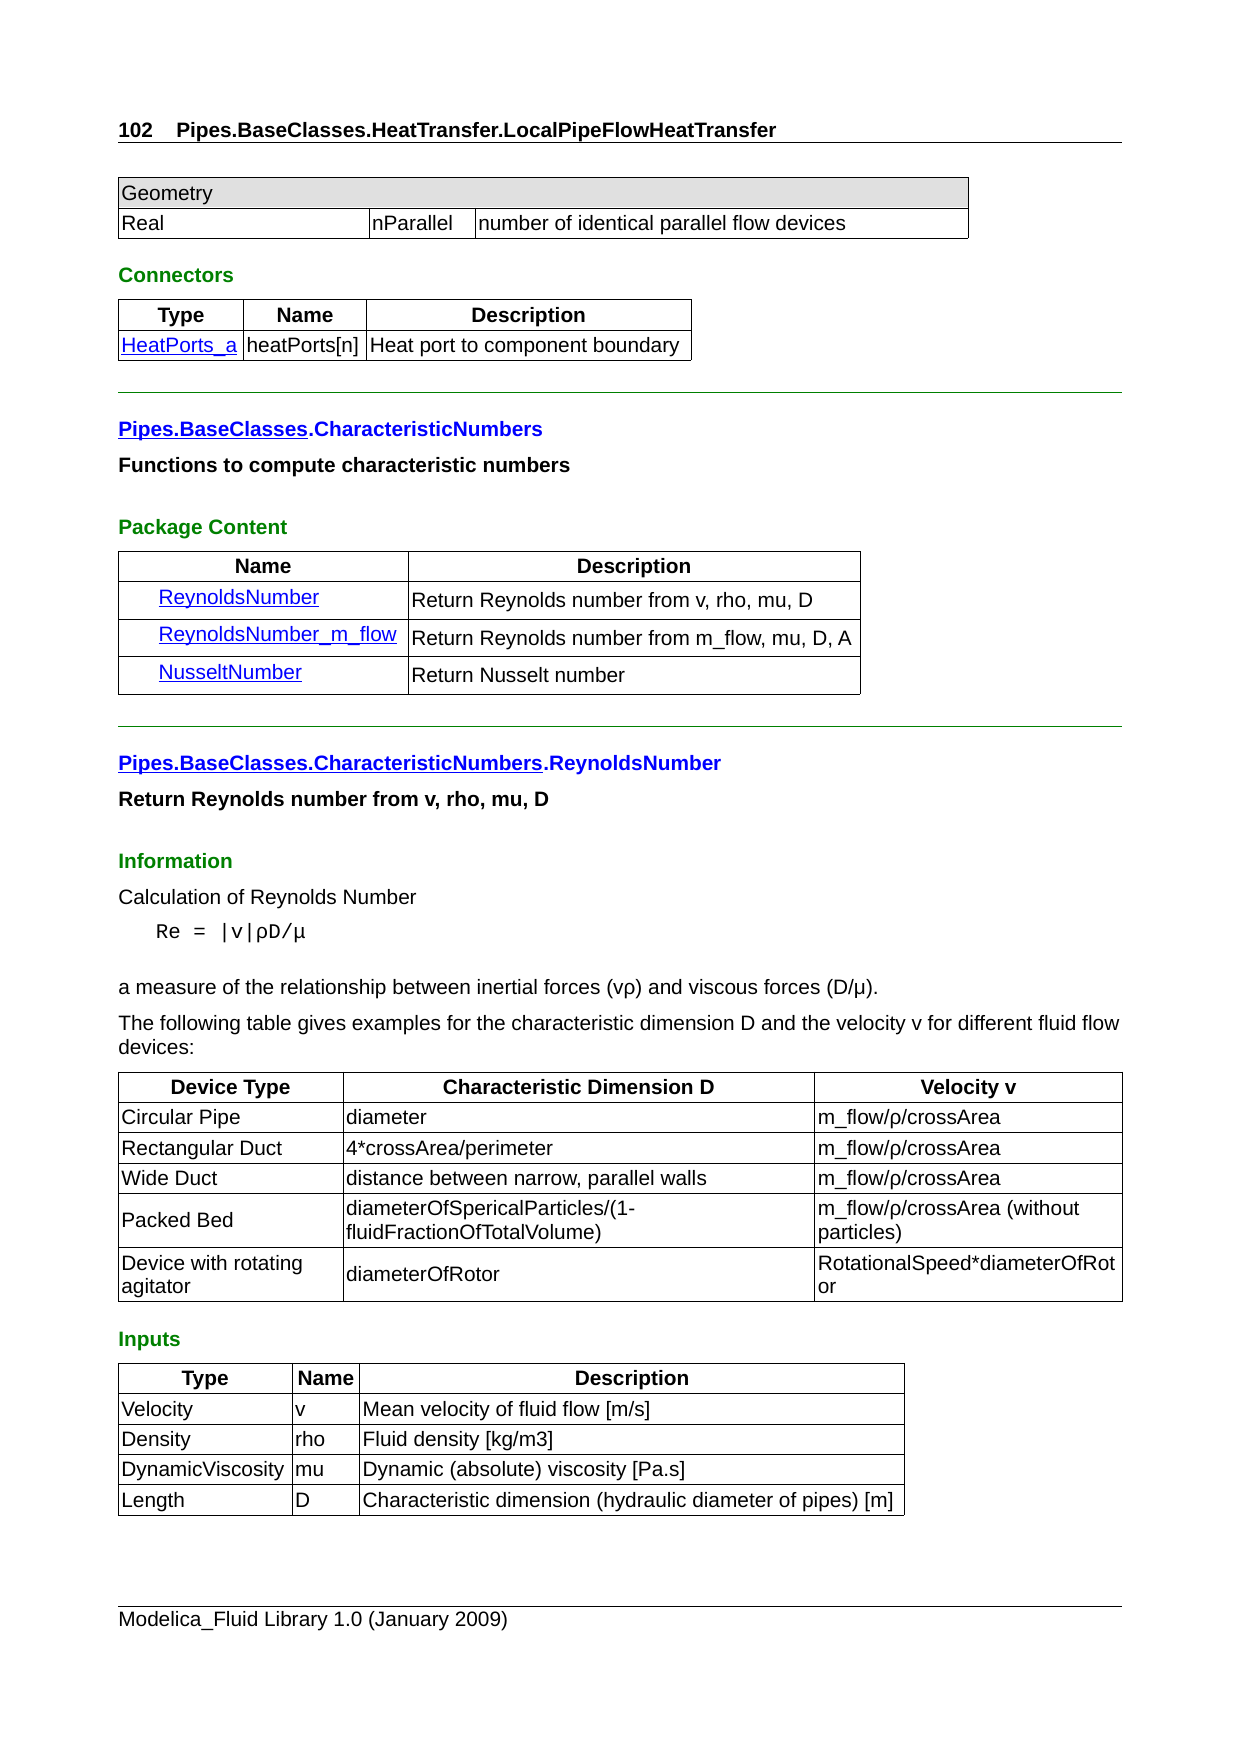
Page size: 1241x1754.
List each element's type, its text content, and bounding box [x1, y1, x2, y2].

table_cell heatPorts[n] [244, 331, 366, 360]
table_cell Mean velocity of fluid flow [m/s] [360, 1394, 904, 1423]
table_cell m_flow/ρ/crossArea [815, 1133, 1122, 1162]
table_cell Wide Duct [119, 1164, 343, 1193]
table_cell Density [119, 1425, 292, 1454]
subtitle Pipes.BaseClasses.CharacteristicNumbers.ReynoldsNumber [118, 751, 1122, 775]
table_cell diameterOfSpericalParticles/(1-fluidFractionOfTotalVolume) [344, 1194, 814, 1247]
table_header Device Type [119, 1073, 343, 1102]
table_header Characteristic Dimension D [344, 1073, 814, 1102]
table_header Name [244, 300, 366, 329]
table_cell Return Nusselt number [409, 657, 860, 694]
text The following table gives examples for the characteristic dimension D and the velocity v for different fluid flow devices: [118, 1011, 1122, 1059]
subtitle Information [118, 849, 1122, 873]
table_cell Packed Bed [119, 1194, 343, 1247]
table_cell Length [119, 1485, 292, 1514]
table_header Type [119, 300, 243, 329]
table_cell NusseltNumber [119, 657, 408, 694]
subtitle Connectors [118, 263, 1122, 287]
table_cell distance between narrow, parallel walls [344, 1164, 814, 1193]
table_cell m_flow/ρ/crossArea [815, 1103, 1122, 1132]
text Calculation of Reynolds Number [118, 885, 1122, 909]
table_cell Device with rotating agitator [119, 1248, 343, 1301]
table_header Velocity v [815, 1073, 1122, 1102]
table_cell v [293, 1394, 359, 1423]
table_cell diameter [344, 1103, 814, 1132]
table_cell Velocity [119, 1394, 292, 1423]
table_cell 4*crossArea/perimeter [344, 1133, 814, 1162]
text Functions to compute characteristic numbers [118, 453, 1122, 477]
table_cell mu [293, 1455, 359, 1484]
subtitle Inputs [118, 1326, 1122, 1350]
table_cell Dynamic (absolute) viscosity [Pa.s] [360, 1455, 904, 1484]
table_cell Rectangular Duct [119, 1133, 343, 1162]
table_cell Return Reynolds number from m_flow, mu, D, A [409, 620, 860, 656]
table_header Name [293, 1364, 359, 1393]
table_cell Circular Pipe [119, 1103, 343, 1132]
table_cell Real [119, 209, 369, 238]
table_cell Geometry [119, 178, 968, 207]
table_cell D [293, 1485, 359, 1514]
table_cell ReynoldsNumber [119, 582, 408, 619]
table_cell HeatPorts_a [119, 331, 243, 360]
table_cell number of identical parallel flow devices [476, 209, 968, 238]
text a measure of the relationship between inertial forces (vρ) and viscous forces (D/μ). [118, 975, 1122, 999]
table_cell DynamicViscosity [119, 1455, 292, 1484]
table_cell Fluid density [kg/m3] [360, 1425, 904, 1454]
text Re = |v|ρD/μ [118, 922, 1122, 945]
subtitle Package Content [118, 514, 1122, 538]
text Return Reynolds number from v, rho, mu, D [118, 787, 1122, 811]
table_cell diameterOfRotor [344, 1248, 814, 1301]
table_header Name [119, 552, 408, 581]
table_header Description [409, 552, 860, 581]
table_header Description [360, 1364, 904, 1393]
table_cell m_flow/ρ/crossArea [815, 1164, 1122, 1193]
table_cell Return Reynolds number from v, rho, mu, D [409, 582, 860, 619]
table_cell m_flow/ρ/crossArea (without particles) [815, 1194, 1122, 1247]
table_header Description [367, 300, 691, 329]
table_cell Characteristic dimension (hydraulic diameter of pipes) [m] [360, 1485, 904, 1514]
table_cell Heat port to component boundary [367, 331, 691, 360]
table_header Type [119, 1364, 292, 1393]
table_cell rho [293, 1425, 359, 1454]
subtitle Pipes.BaseClasses.CharacteristicNumbers [118, 417, 1122, 441]
table_cell ReynoldsNumber_m_flow [119, 620, 408, 656]
table_cell nParallel [370, 209, 475, 238]
table_cell RotationalSpeed*diameterOfRotor [815, 1248, 1122, 1301]
